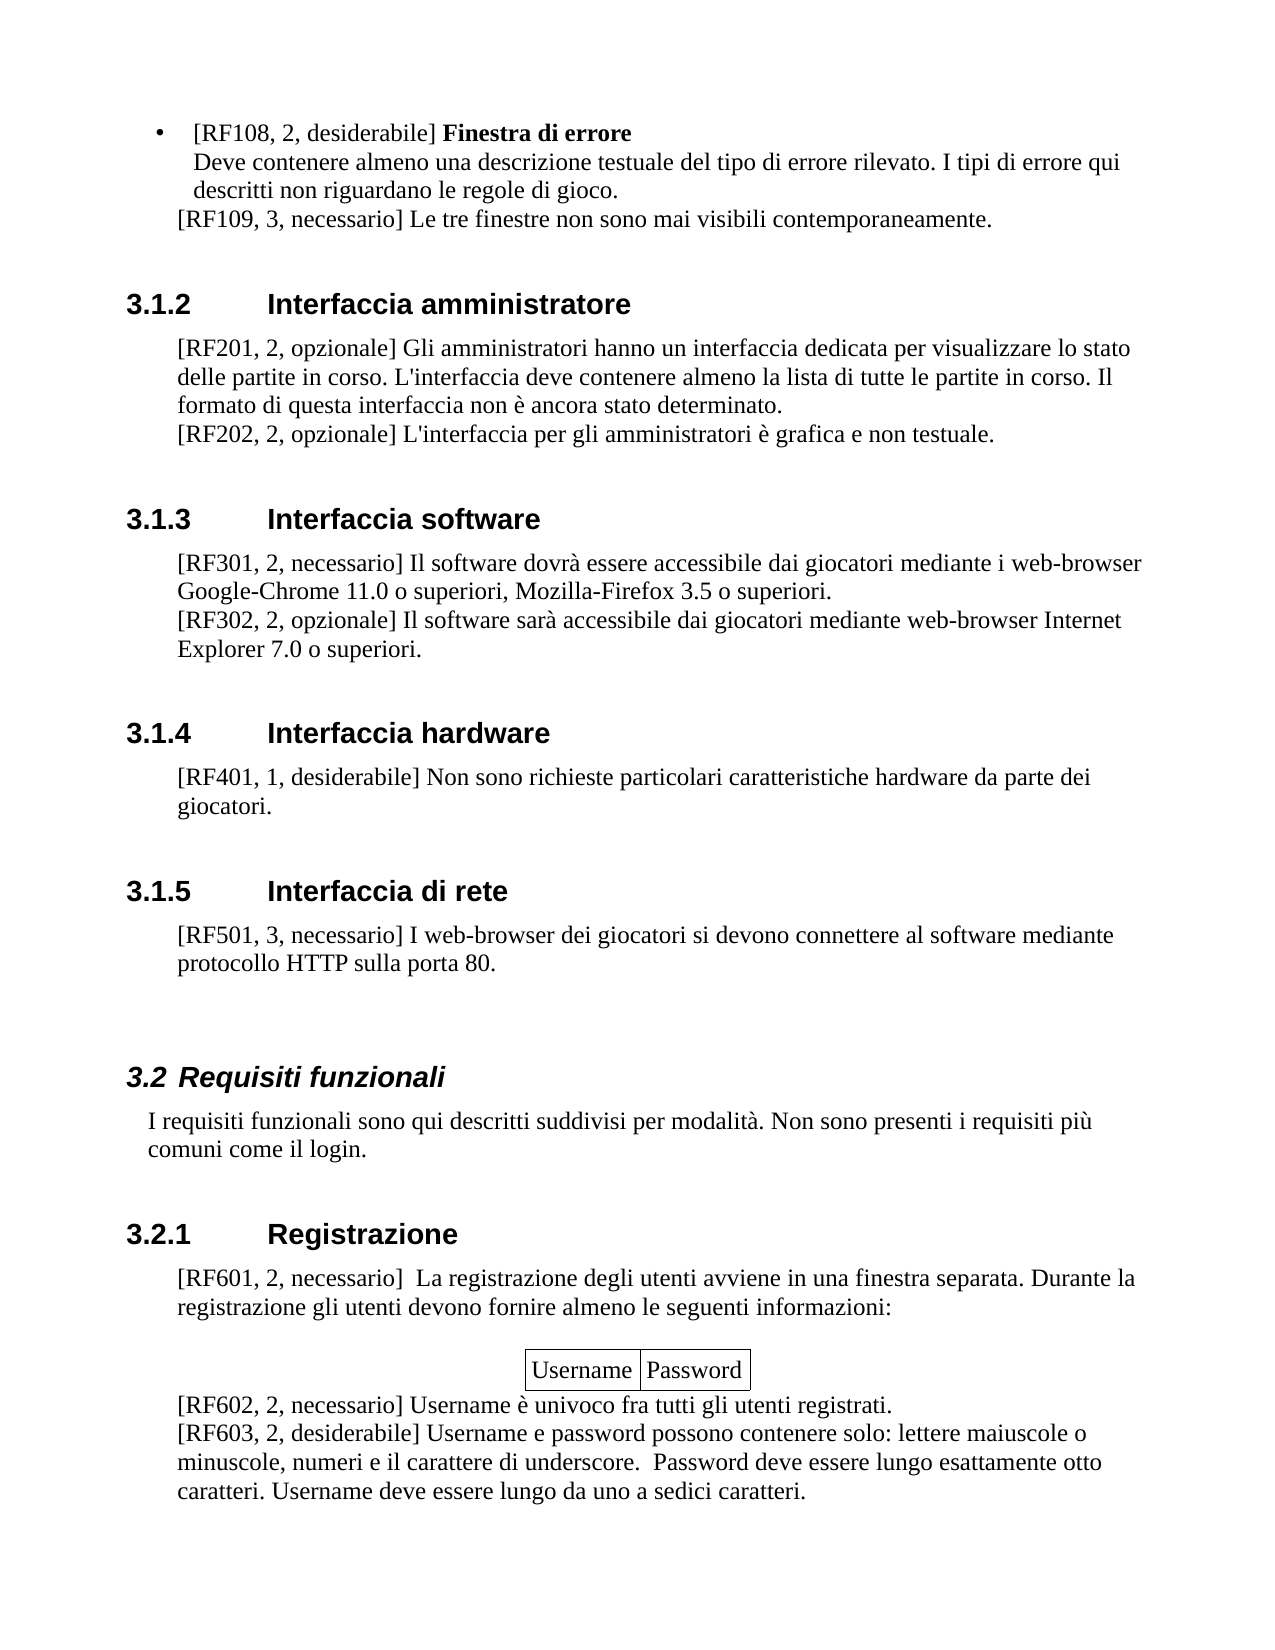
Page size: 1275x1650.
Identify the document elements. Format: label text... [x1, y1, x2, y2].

subtitle Interfaccia software [118, 502, 1157, 535]
text [RF202, 2, opzionale] L'interfaccia per gli amministratori è grafica e non testuale. [177, 419, 1157, 448]
text [RF501, 3, necessario] I web-browser dei giocatori si devono connettere al software mediante protocollo HTTP sulla porta 80. [177, 920, 1157, 977]
subtitle Interfaccia hardware [118, 716, 1157, 750]
text [RF201, 2, opzionale] Gli amministratori hanno un interfaccia dedicata per visualizzare lo stato delle partite in corso. L'interfaccia deve contenere almeno la lista di tutte le partite in corso. Il formato di questa interfaccia non è ancora stato determinato. [177, 333, 1157, 419]
list [RF108, 2, desiderabile] Finestra di errore [156, 118, 1157, 147]
text [RF302, 2, opzionale] Il software sarà accessibile dai giocatori mediante web-browser Internet Explorer 7.0 o superiori. [177, 605, 1157, 663]
subtitle Interfaccia amministratore [118, 287, 1157, 320]
text [RF301, 2, necessario] Il software dovrà essere accessibile dai giocatori mediante i web-browser Google-Chrome 11.0 o superiori, Mozilla-Firefox 3.5 o superiori. [177, 548, 1157, 605]
subtitle Interfaccia di rete [118, 874, 1157, 907]
subtitle Registrazione [118, 1217, 1157, 1251]
text [RF602, 2, necessario] Username è univoco fra tutti gli utenti registrati. [177, 1390, 1157, 1418]
list Deve contenere almeno una descrizione testuale del tipo di errore rilevato. I tipi di errore qui descritti non riguardano le regole di gioco. [156, 147, 1157, 204]
text [RF601, 2, necessario] La registrazione degli utenti avviene in una finestra separata. Durante la registrazione gli utenti devono fornire almeno le seguenti informazioni: [177, 1263, 1157, 1321]
subtitle Requisiti funzionali [118, 1060, 1157, 1093]
text I requisiti funzionali sono qui descritti suddivisi per modalità. Non sono presenti i requisiti più comuni come il login. [148, 1106, 1157, 1163]
table_header Username [526, 1350, 640, 1390]
table_header Password [641, 1350, 750, 1390]
text [RF109, 3, necessario] Le tre finestre non sono mai visibili contemporaneamente. [177, 204, 1157, 233]
text [RF401, 1, desiderabile] Non sono richieste particolari caratteristiche hardware da parte dei giocatori. [177, 762, 1157, 820]
text [RF603, 2, desiderabile] Username e password possono contenere solo: lettere maiuscole o minuscole, numeri e il carattere di underscore. Password deve essere lungo esattamente otto caratteri. Username deve essere lungo da uno a sedici caratteri. [177, 1418, 1157, 1505]
